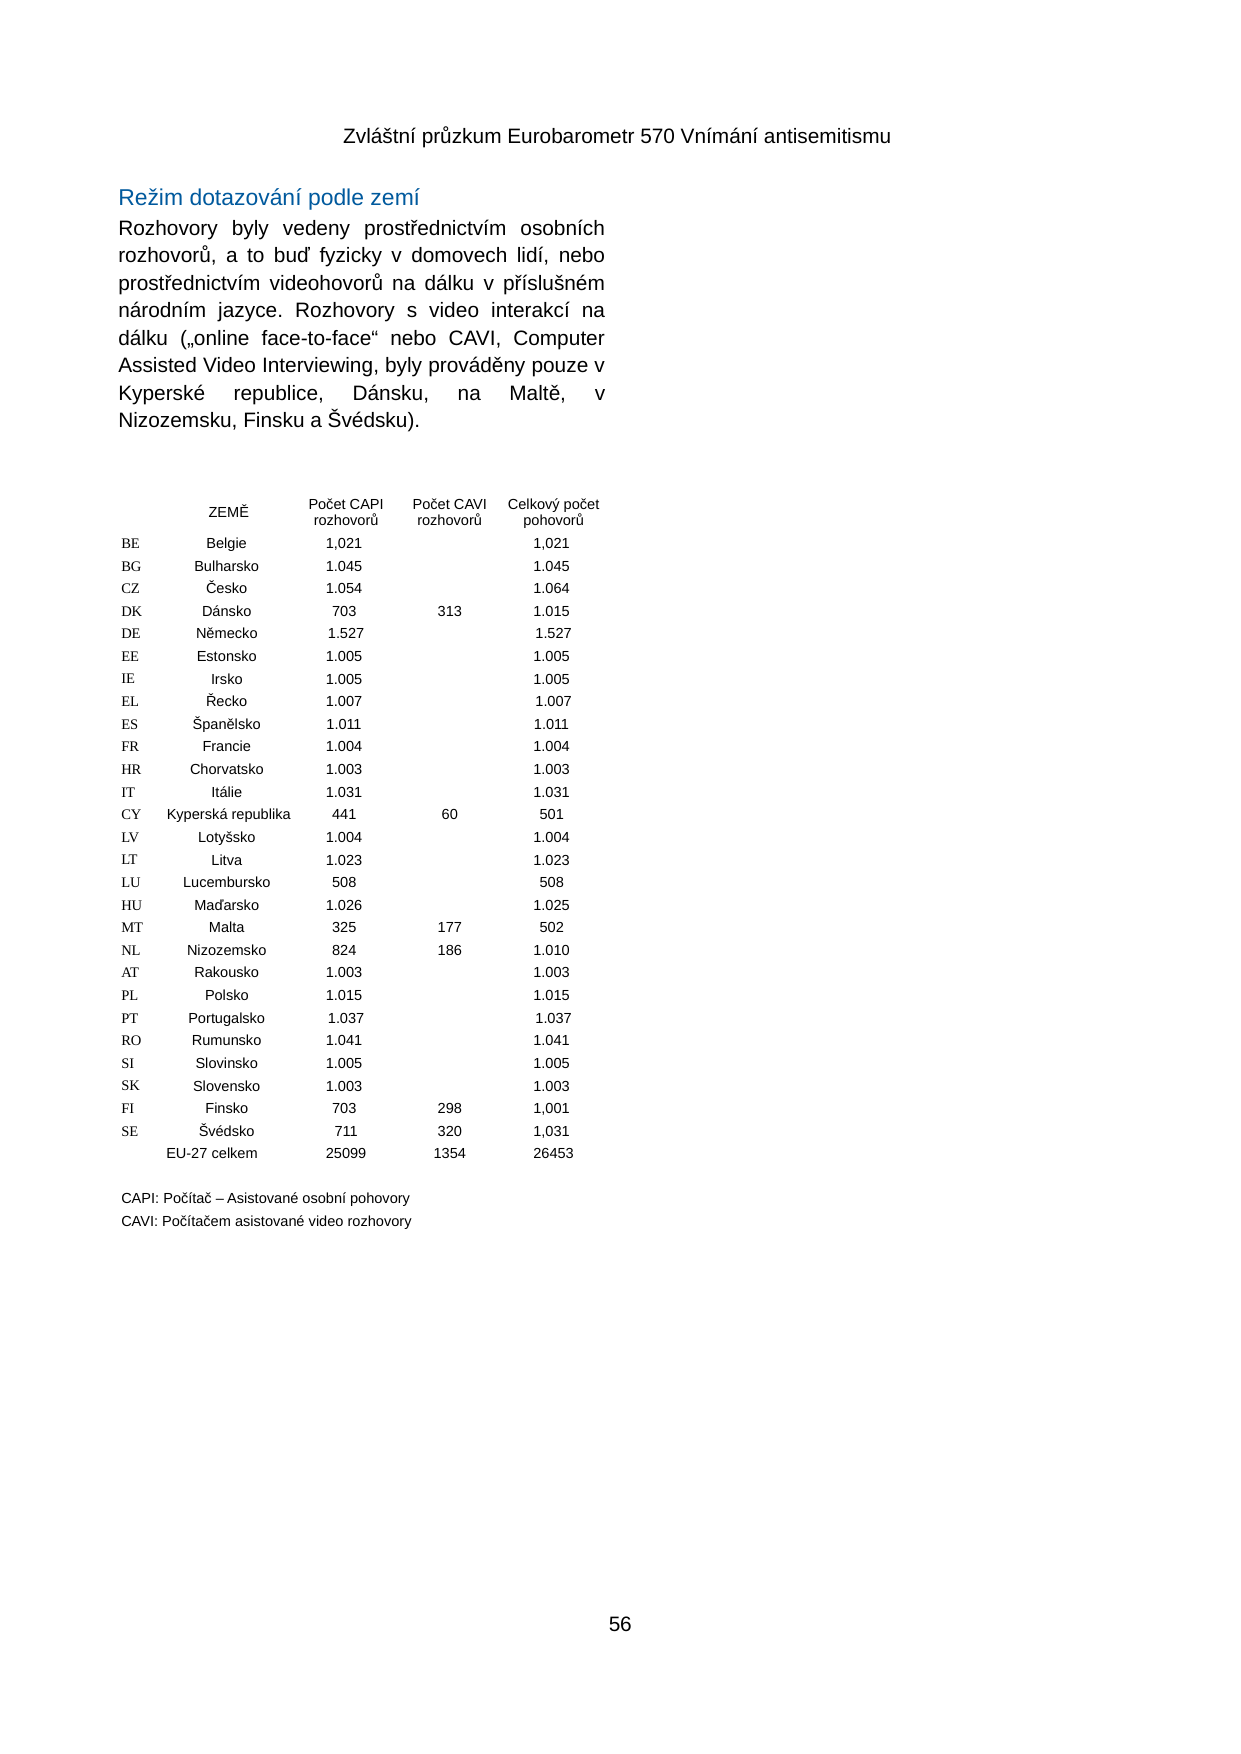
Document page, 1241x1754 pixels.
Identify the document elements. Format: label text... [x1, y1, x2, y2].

table_cell Slovensko [163, 1074, 294, 1097]
table_cell [398, 1165, 501, 1187]
table_cell 1.004 [294, 826, 398, 848]
table_cell 1.005 [501, 1052, 605, 1074]
table_cell EU-27 celkem [163, 1142, 294, 1165]
table_cell [398, 532, 501, 554]
table_cell Litva [163, 848, 294, 871]
table_cell 1.015 [501, 600, 605, 622]
table_cell [398, 826, 501, 848]
table_cell CY [118, 803, 163, 826]
table_cell HR [118, 758, 163, 780]
table_cell 441 [294, 803, 398, 826]
table_cell 1.003 [294, 1074, 398, 1097]
table_cell [398, 961, 501, 984]
table_cell PL [118, 984, 163, 1006]
table_cell ES [118, 713, 163, 735]
table_cell 1.011 [294, 713, 398, 735]
table_cell 1.005 [294, 1052, 398, 1074]
table_cell CZ [118, 577, 163, 599]
table_cell 501 [501, 803, 605, 826]
table_cell Malta [163, 916, 294, 939]
table_cell [398, 668, 501, 690]
table_cell 1.003 [501, 961, 605, 984]
text Rozhovory byly vedeny prostřednictvím osobních rozhovorů, a to buď fyzicky v domovech lidí, nebo prostřednictvím videohovorů na dálku v příslušném národním jazyce. Rozhovory s video interakcí na dálku („online face-to-face“ nebo CAVI, Computer Assisted Video Interviewing, byly prováděny pouze v Kyperské republice, Dánsku, na Maltě, v Nizozemsku, Finsku a Švédsku). [118, 216, 605, 432]
table_cell 1.011 [501, 713, 605, 735]
table_cell HU [118, 894, 163, 916]
table_header Počet CAVI rozhovorů [398, 493, 501, 532]
table_cell DK [118, 600, 163, 622]
table_cell FI [118, 1097, 163, 1119]
table_cell [398, 577, 501, 599]
table_cell [398, 645, 501, 667]
table_cell CAPI: Počítač – Asistované osobní pohovory [118, 1187, 605, 1210]
table_cell PT [118, 1006, 163, 1029]
table_cell MT [118, 916, 163, 939]
table_cell Bulharsko [163, 554, 294, 577]
table_cell 1.010 [501, 939, 605, 961]
table_cell 1.527 [501, 622, 605, 645]
table_cell 325 [294, 916, 398, 939]
table_cell SI [118, 1052, 163, 1074]
table_cell 1,021 [294, 532, 398, 554]
table_cell Kyperská republika [163, 803, 294, 826]
table_cell Itálie [163, 780, 294, 803]
table_cell 502 [501, 916, 605, 939]
table_cell [398, 1052, 501, 1074]
table_cell 1.004 [501, 735, 605, 758]
table_cell Dánsko [163, 600, 294, 622]
table_cell 508 [501, 871, 605, 893]
table_cell 298 [398, 1097, 501, 1119]
table_cell 177 [398, 916, 501, 939]
table_cell IT [118, 780, 163, 803]
table_cell 1,021 [501, 532, 605, 554]
table_cell [398, 848, 501, 871]
table_cell [398, 554, 501, 577]
table_cell 1.015 [294, 984, 398, 1006]
table_cell SK [118, 1074, 163, 1097]
table_cell Belgie [163, 532, 294, 554]
table_cell 1,031 [501, 1120, 605, 1142]
table_cell Chorvatsko [163, 758, 294, 780]
table_cell [398, 735, 501, 758]
table_cell 711 [294, 1120, 398, 1142]
table_cell 1.023 [501, 848, 605, 871]
table_cell Francie [163, 735, 294, 758]
table_cell Lucembursko [163, 871, 294, 893]
table_cell 1.003 [501, 758, 605, 780]
table_cell 1.005 [294, 645, 398, 667]
table_cell EL [118, 690, 163, 713]
table_cell 1,001 [501, 1097, 605, 1119]
table_cell 1.064 [501, 577, 605, 599]
table_cell LT [118, 848, 163, 871]
table_cell BE [118, 532, 163, 554]
table_cell 1.527 [294, 622, 398, 645]
table_header ZEMĚ [163, 493, 294, 532]
table_cell 1.041 [294, 1029, 398, 1052]
table_cell 1.031 [501, 780, 605, 803]
table_cell Rakousko [163, 961, 294, 984]
table_cell EE [118, 645, 163, 667]
table_cell Slovinsko [163, 1052, 294, 1074]
table_cell 26453 [501, 1142, 605, 1165]
table_cell [118, 1165, 163, 1187]
text Režim dotazování podle zemí [118, 183, 605, 210]
table_cell Česko [163, 577, 294, 599]
table_cell BG [118, 554, 163, 577]
table_cell 1.005 [501, 668, 605, 690]
table_cell [501, 1165, 605, 1187]
table_cell [398, 894, 501, 916]
table_cell LU [118, 871, 163, 893]
table_cell IE [118, 668, 163, 690]
table_cell 1.003 [294, 758, 398, 780]
table_cell [398, 1006, 501, 1029]
table_cell 1.031 [294, 780, 398, 803]
table_cell Švédsko [163, 1120, 294, 1142]
table_cell 1.003 [501, 1074, 605, 1097]
table_cell 1.015 [501, 984, 605, 1006]
table_cell [398, 690, 501, 713]
table_cell 824 [294, 939, 398, 961]
table_cell 1.041 [501, 1029, 605, 1052]
table_cell 1.007 [294, 690, 398, 713]
table_cell 1.004 [501, 826, 605, 848]
table_cell [398, 871, 501, 893]
table_cell RO [118, 1029, 163, 1052]
table_cell Rumunsko [163, 1029, 294, 1052]
table_cell FR [118, 735, 163, 758]
table_cell [398, 1074, 501, 1097]
table_cell LV [118, 826, 163, 848]
table_cell Finsko [163, 1097, 294, 1119]
table_cell [398, 622, 501, 645]
table_cell AT [118, 961, 163, 984]
table_cell 60 [398, 803, 501, 826]
table_cell 1.037 [294, 1006, 398, 1029]
table_cell Estonsko [163, 645, 294, 667]
table_cell 703 [294, 1097, 398, 1119]
table_cell [163, 1165, 294, 1187]
table_cell 1.004 [294, 735, 398, 758]
table_cell [118, 1142, 163, 1165]
table_cell DE [118, 622, 163, 645]
table_cell Řecko [163, 690, 294, 713]
table_cell [398, 984, 501, 1006]
table_cell 313 [398, 600, 501, 622]
table_cell 1.005 [294, 668, 398, 690]
table_cell NL [118, 939, 163, 961]
table_header Počet CAPI rozhovorů [294, 493, 398, 532]
table_cell Německo [163, 622, 294, 645]
table_cell 25099 [294, 1142, 398, 1165]
table_cell Maďarsko [163, 894, 294, 916]
table_cell 1.003 [294, 961, 398, 984]
table_cell [398, 713, 501, 735]
table_header Celkový počet pohovorů [501, 493, 605, 532]
table_header [118, 493, 163, 532]
table_cell 1.025 [501, 894, 605, 916]
table_cell 1.026 [294, 894, 398, 916]
table_cell Lotyšsko [163, 826, 294, 848]
table_cell Španělsko [163, 713, 294, 735]
table_cell 1.023 [294, 848, 398, 871]
table_cell Irsko [163, 668, 294, 690]
table_cell Polsko [163, 984, 294, 1006]
table_cell 186 [398, 939, 501, 961]
table_cell [294, 1165, 398, 1187]
table_cell 1.045 [501, 554, 605, 577]
table_cell [398, 780, 501, 803]
table_cell Portugalsko [163, 1006, 294, 1029]
table_cell [398, 1029, 501, 1052]
table_cell 703 [294, 600, 398, 622]
table_cell SE [118, 1120, 163, 1142]
table_cell 320 [398, 1120, 501, 1142]
table_cell 1.037 [501, 1006, 605, 1029]
table_cell 1.045 [294, 554, 398, 577]
table_cell 1.005 [501, 645, 605, 667]
table_cell Nizozemsko [163, 939, 294, 961]
table_cell 508 [294, 871, 398, 893]
table_cell 1354 [398, 1142, 501, 1165]
table_cell [398, 758, 501, 780]
table_cell CAVI: Počítačem asistované video rozhovory [118, 1210, 605, 1232]
table_cell 1.007 [501, 690, 605, 713]
table_cell 1.054 [294, 577, 398, 599]
